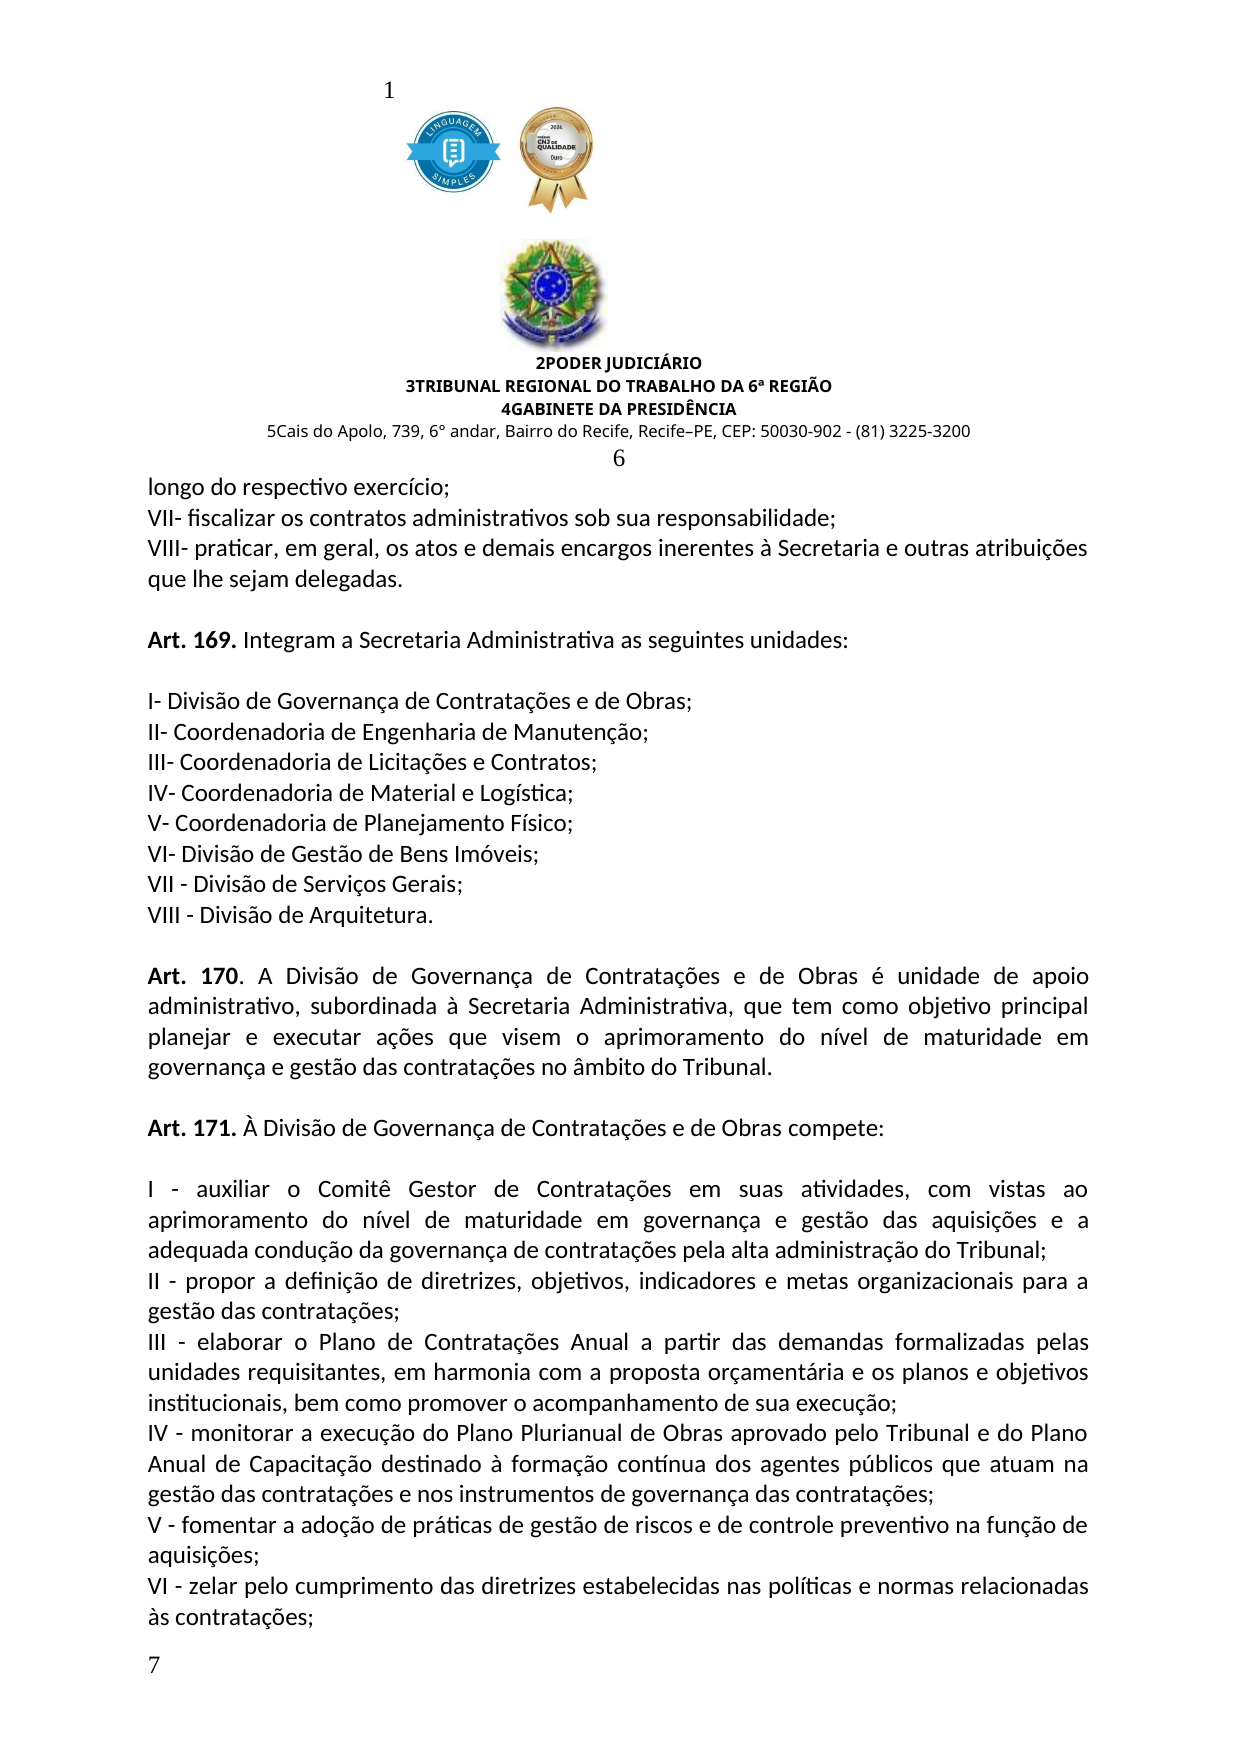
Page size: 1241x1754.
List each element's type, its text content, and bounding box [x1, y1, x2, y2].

text IV - monitorar a execução do Plano Plurianual de Obras aprovado pelo Tribunal e do Plano Anual de Capacitação destinado à formação contínua dos agentes públicos que atuam na gestão das contratações e nos instrumentos de governança das contratações; [147, 1418, 1090, 1509]
text VI - zelar pelo cumprimento das diretrizes estabelecidas nas políticas e normas relacionadas às contratações; [147, 1570, 1090, 1631]
text II - propor a definição de diretrizes, objetivos, indicadores e metas organizacionais para a gestão das contratações; [147, 1265, 1090, 1326]
text VII- fiscalizar os contratos administrativos sob sua responsabilidade; [147, 502, 1090, 532]
text longo do respectivo exercício; [147, 471, 1090, 502]
text VII - Divisão de Serviços Gerais; [147, 868, 1090, 899]
text VI- Divisão de Gestão de Bens Imóveis; [147, 838, 1090, 868]
text II- Coordenadoria de Engenharia de Manutenção; [147, 716, 1090, 746]
text Art. 171. À Divisão de Governança de Contratações e de Obras compete: [147, 1112, 1090, 1143]
text Art. 170. A Divisão de Governança de Contratações e de Obras é unidade de apoio administrativo, subordinada à Secretaria Administrativa, que tem como objetivo principal planejar e executar ações que visem o aprimoramento do nível de maturidade em governança e gestão das contratações no âmbito do Tribunal. [147, 960, 1090, 1082]
text VIII- praticar, em geral, os atos e demais encargos inerentes à Secretaria e outras atribuições que lhe sejam delegadas. [147, 532, 1090, 593]
text V - fomentar a adoção de práticas de gestão de riscos e de controle preventivo na função de aquisições; [147, 1509, 1090, 1570]
text V- Coordenadoria de Planejamento Físico; [147, 807, 1090, 838]
text Art. 169. Integram a Secretaria Administrativa as seguintes unidades: [147, 624, 1090, 654]
text I- Divisão de Governança de Contratações e de Obras; [147, 685, 1090, 716]
text VIII - Divisão de Arquitetura. [147, 899, 1090, 929]
text IV- Coordenadoria de Material e Logística; [147, 777, 1090, 807]
text I - auxiliar o Comitê Gestor de Contratações em suas atividades, com vistas ao aprimoramento do nível de maturidade em governança e gestão das aquisições e a adequada condução da governança de contratações pela alta administração do Tribunal; [147, 1173, 1090, 1265]
text III- Coordenadoria de Licitações e Contratos; [147, 746, 1090, 777]
text III - elaborar o Plano de Contratações Anual a partir das demandas formalizadas pelas unidades requisitantes, em harmonia com a proposta orçamentária e os planos e objetivos institucionais, bem como promover o acompanhamento de sua execução; [147, 1326, 1090, 1418]
